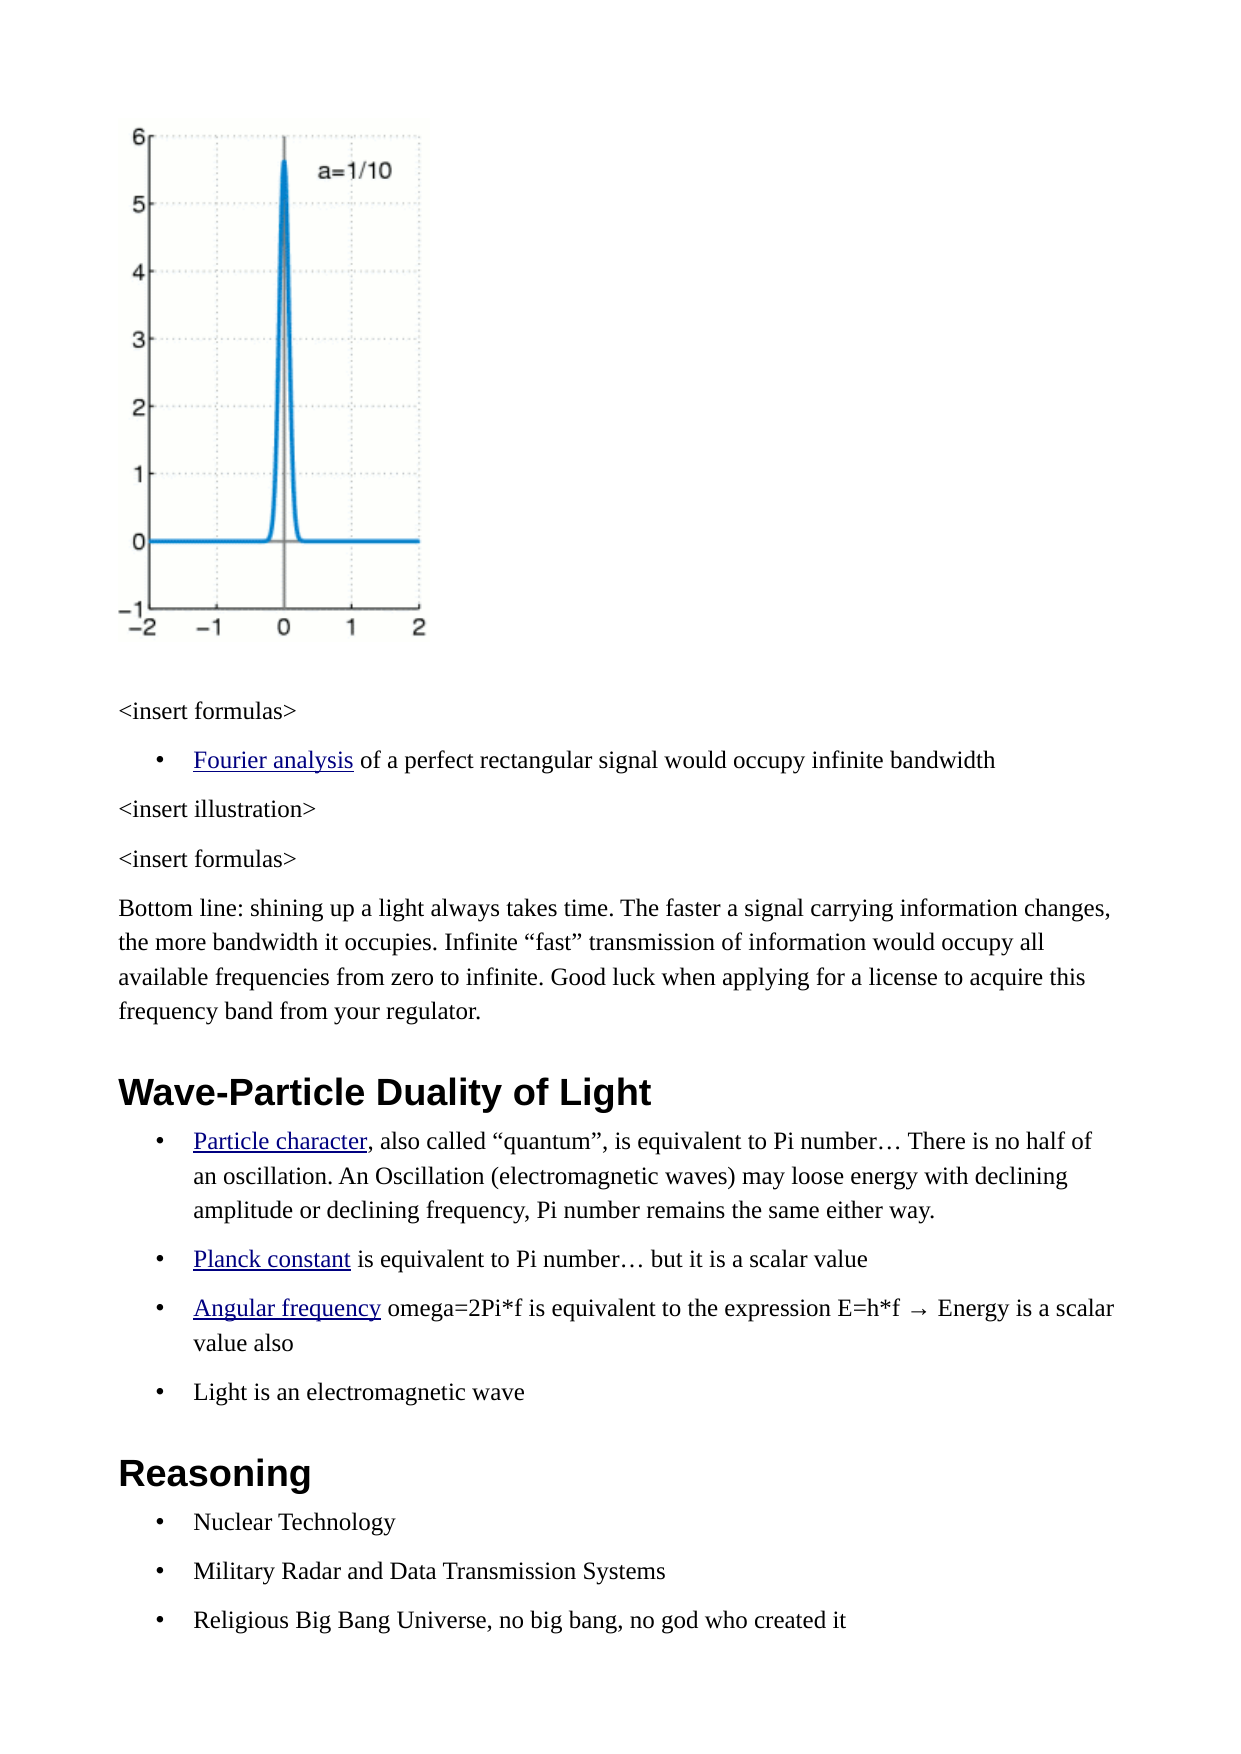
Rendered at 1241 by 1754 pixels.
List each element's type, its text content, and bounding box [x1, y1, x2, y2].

list Angular frequency omega=2Pi*f is equivalent to the expression E=h*f → Energy is a scalar value also [156, 1293, 1122, 1357]
list Planck constant is equivalent to Pi number… but it is a scalar value [156, 1244, 1122, 1273]
text <insert formulas> [118, 696, 1122, 725]
subtitle Wave-Particle Duality of Light [118, 1070, 1122, 1114]
list Nuclear Technology [156, 1507, 1122, 1536]
list Particle character, also called “quantum”, is equivalent to Pi number… There is no half of an oscillation. An Oscillation (electromagnetic waves) may loose energy with declining amplitude or declining frequency, Pi number remains the same either way. [156, 1126, 1122, 1224]
picture [118, 118, 430, 642]
text <insert formulas> [118, 844, 1122, 872]
text Bottom line: shining up a light always takes time. The faster a signal carrying information changes, the more bandwidth it occupies. Infinite “fast” transmission of information would occupy all available frequencies from zero to infinite. Good luck when applying for a license to acquire this frequency band from your regulator. [118, 893, 1122, 1025]
list Light is an electromagnetic wave [156, 1377, 1122, 1406]
subtitle Reasoning [118, 1451, 1122, 1495]
list Fourier analysis of a perfect rectangular signal would occupy infinite bandwidth [156, 746, 1122, 774]
text <insert illustration> [118, 794, 1122, 823]
list Military Radar and Data Transmission Systems [156, 1556, 1122, 1585]
list Religious Big Bang Universe, no big bang, no god who created it [156, 1605, 1122, 1634]
